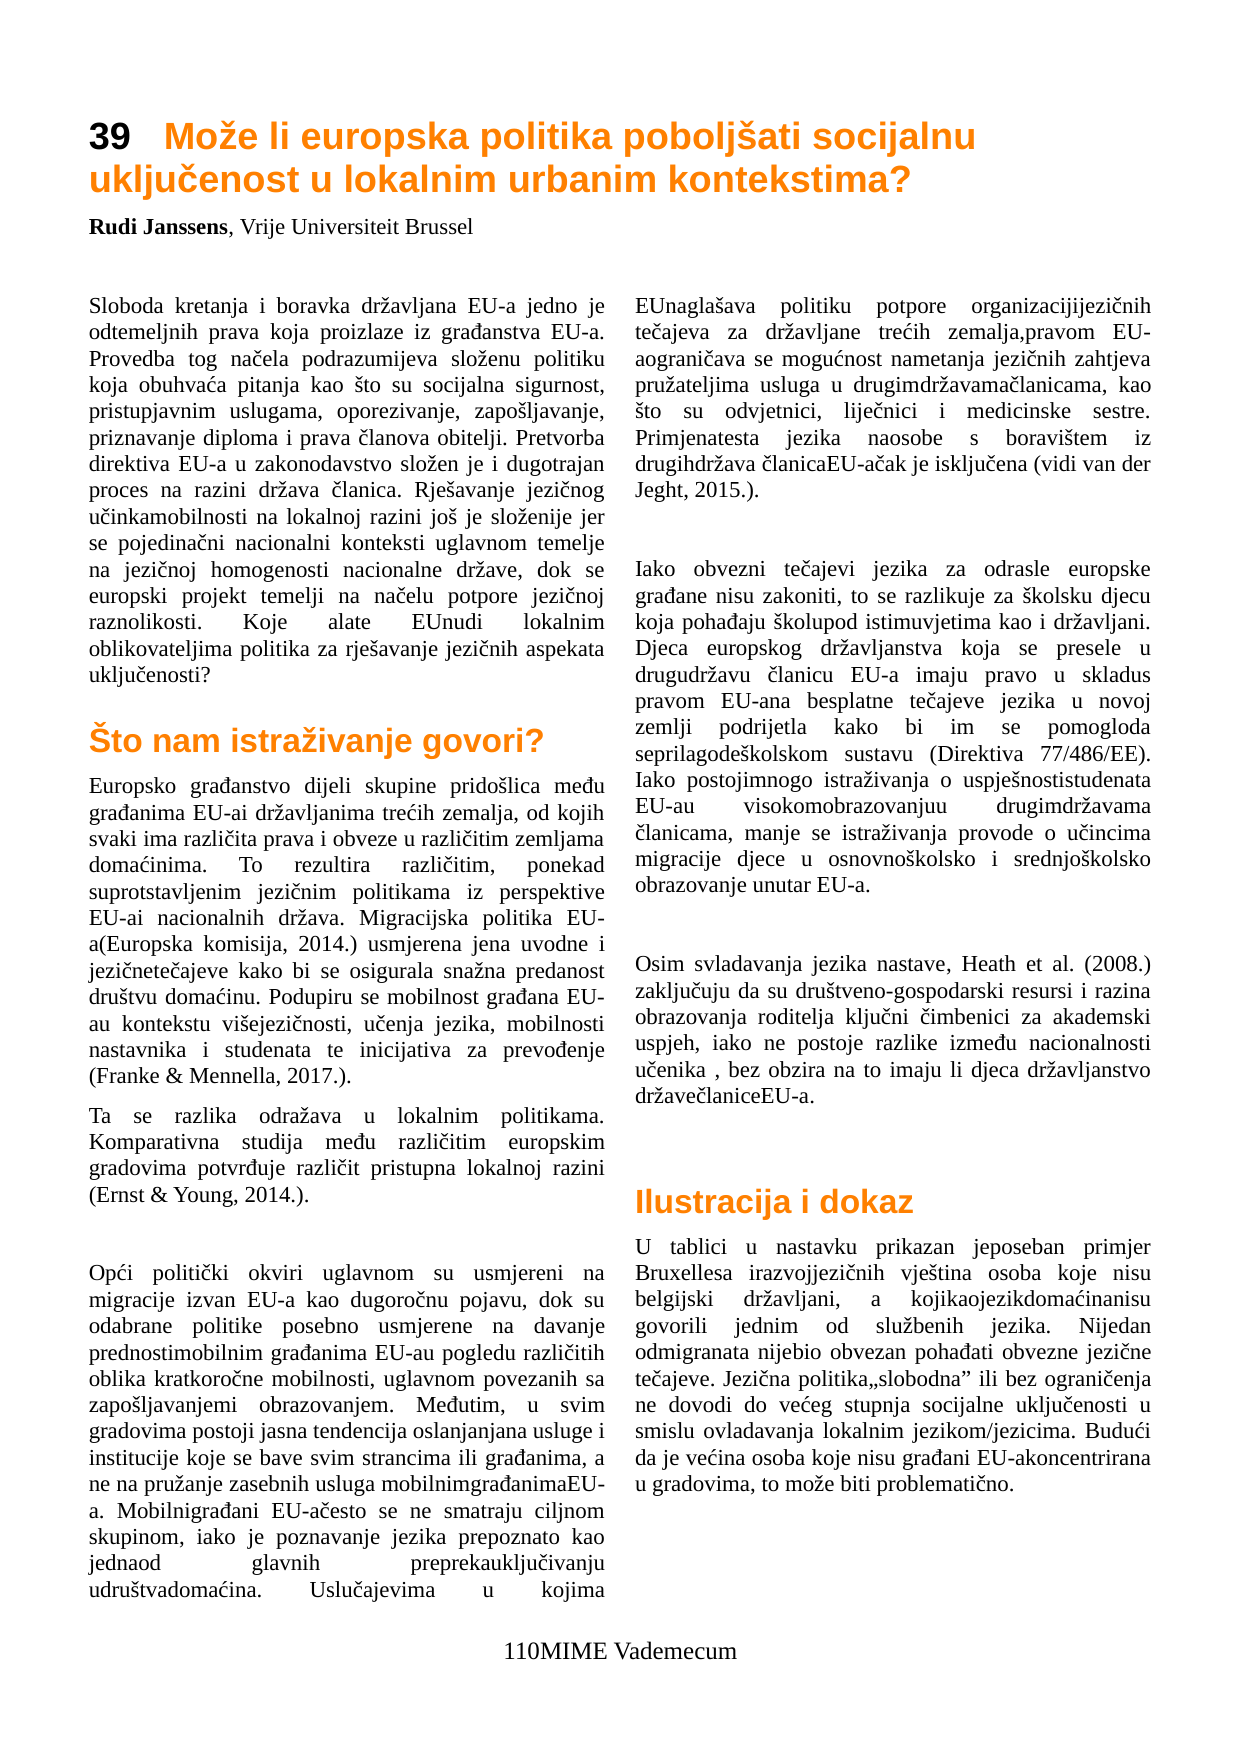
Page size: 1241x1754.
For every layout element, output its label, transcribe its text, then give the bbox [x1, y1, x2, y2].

text U tablici u nastavku prikazan jeposeban primjer Bruxellesa irazvojjezičnih vještina osoba koje nisu belgijski državljani, a kojikaojezikdomaćinanisu govorili jednim od službenih jezika. Nijedan odmigranata nijebio obvezan pohađati obvezne jezične tečajeve. Jezična politika„slobodna” ili bez ograničenja ne dovodi do većeg stupnja socijalne uključenosti u smislu ovladavanja lokalnim jezikom/jezicima. Budući da je većina osoba koje nisu građani EU-akoncentrirana u gradovima, to može biti problematično. [635, 1233, 1152, 1496]
subtitle Može li europska politika poboljšati socijalnu uključenost u lokalnim urbanim kontekstima? [88, 113, 1152, 201]
subtitle Što nam istraživanje govori? [88, 721, 605, 760]
text Sloboda kretanja i boravka državljana EU-a jedno je odtemeljnih prava koja proizlaze iz građanstva EU-a. Provedba tog načela podrazumijeva složenu politiku koja obuhvaća pitanja kao što su socijalna sigurnost, pristupjavnim uslugama, oporezivanje, zapošljavanje, priznavanje diploma i prava članova obitelji. Pretvorba direktiva EU-a u zakonodavstvo složen je i dugotrajan proces na razini država članica. Rješavanje jezičnog učinkamobilnosti na lokalnoj razini još je složenije jer se pojedinačni nacionalni konteksti uglavnom temelje na jezičnoj homogenosti nacionalne države, dok se europski projekt temelji na načelu potpore jezičnoj raznolikosti. Koje alate EUnudi lokalnim oblikovateljima politika za rješavanje jezičnih aspekata uključenosti? [88, 292, 605, 687]
text Iako obvezni tečajevi jezika za odrasle europske građane nisu zakoniti, to se razlikuje za školsku djecu koja pohađaju školupod istimuvjetima kao i državljani. Djeca europskog državljanstva koja se presele u drugudržavu članicu EU-a imaju pravo u skladus pravom EU-ana besplatne tečajeve jezika u novoj zemlji podrijetla kako bi im se pomogloda seprilagodeškolskom sustavu (Direktiva 77/486/EE). Iako postojimnogo istraživanja o uspješnostistudenata EU-au visokomobrazovanjuu drugimdržavama članicama, manje se istraživanja provode o učincima migracije djece u osnovnoškolsko i srednjoškolsko obrazovanje unutar EU-a. [635, 555, 1152, 898]
text Osim svladavanja jezika nastave, Heath et al. (2008.) zaključuju da su društveno-gospodarski resursi i razina obrazovanja roditelja ključni čimbenici za akademski uspjeh, iako ne postoje razlike između nacionalnosti učenika , bez obzira na to imaju li djeca državljanstvo državečlaniceEU-a. [635, 950, 1152, 1108]
text EUnaglašava politiku potpore organizacijijezičnih tečajeva za državljane trećih zemalja,pravom EU-aograničava se mogućnost nametanja jezičnih zahtjeva pružateljima usluga u drugimdržavamačlanicama, kao što su odvjetnici, liječnici i medicinske sestre. Primjenatesta jezika naosobe s boravištem iz drugihdržava članicaEU-ačak je isključena (vidi van der Jeght, 2015.). [635, 292, 1152, 503]
text Ta se razlika odražava u lokalnim politikama. Komparativna studija među različitim europskim gradovima potvrđuje različit pristupna lokalnoj razini (Ernst & Young, 2014.). [88, 1102, 605, 1207]
text Opći politički okviri uglavnom su usmjereni na migracije izvan EU-a kao dugoročnu pojavu, dok su odabrane politike posebno usmjerene na davanje prednostimobilnim građanima EU-au pogledu različitih oblika kratkoročne mobilnosti, uglavnom povezanih sa zapošljavanjemi obrazovanjem. Međutim, u svim gradovima postoji jasna tendencija oslanjanjana usluge i institucije koje se bave svim strancima ili građanima, a ne na pružanje zasebnih usluga mobilnimgrađanimaEU-a. Mobilnigrađani EU-ačesto se ne smatraju ciljnom skupinom, iako je poznavanje jezika prepoznato kao jednaod glavnih preprekauključivanju udruštvadomaćina. Uslučajevima u kojima [88, 1259, 605, 1602]
text Europsko građanstvo dijeli skupine pridošlica među građanima EU-ai državljanima trećih zemalja, od kojih svaki ima različita prava i obveze u različitim zemljama domaćinima. To rezultira različitim, ponekad suprotstavljenim jezičnim politikama iz perspektive EU-ai nacionalnih država. Migracijska politika EU-a(Europska komisija, 2014.) usmjerena jena uvodne i jezičnetečajeve kako bi se osigurala snažna predanost društvu domaćinu. Podupiru se mobilnost građana EU-au kontekstu višejezičnosti, učenja jezika, mobilnosti nastavnika i studenata te inicijativa za prevođenje (Franke & Mennella, 2017.). [88, 772, 605, 1089]
subtitle Ilustracija i dokaz [635, 1182, 1152, 1220]
text Rudi Janssens, Vrije Universiteit Brussel [88, 213, 1152, 240]
